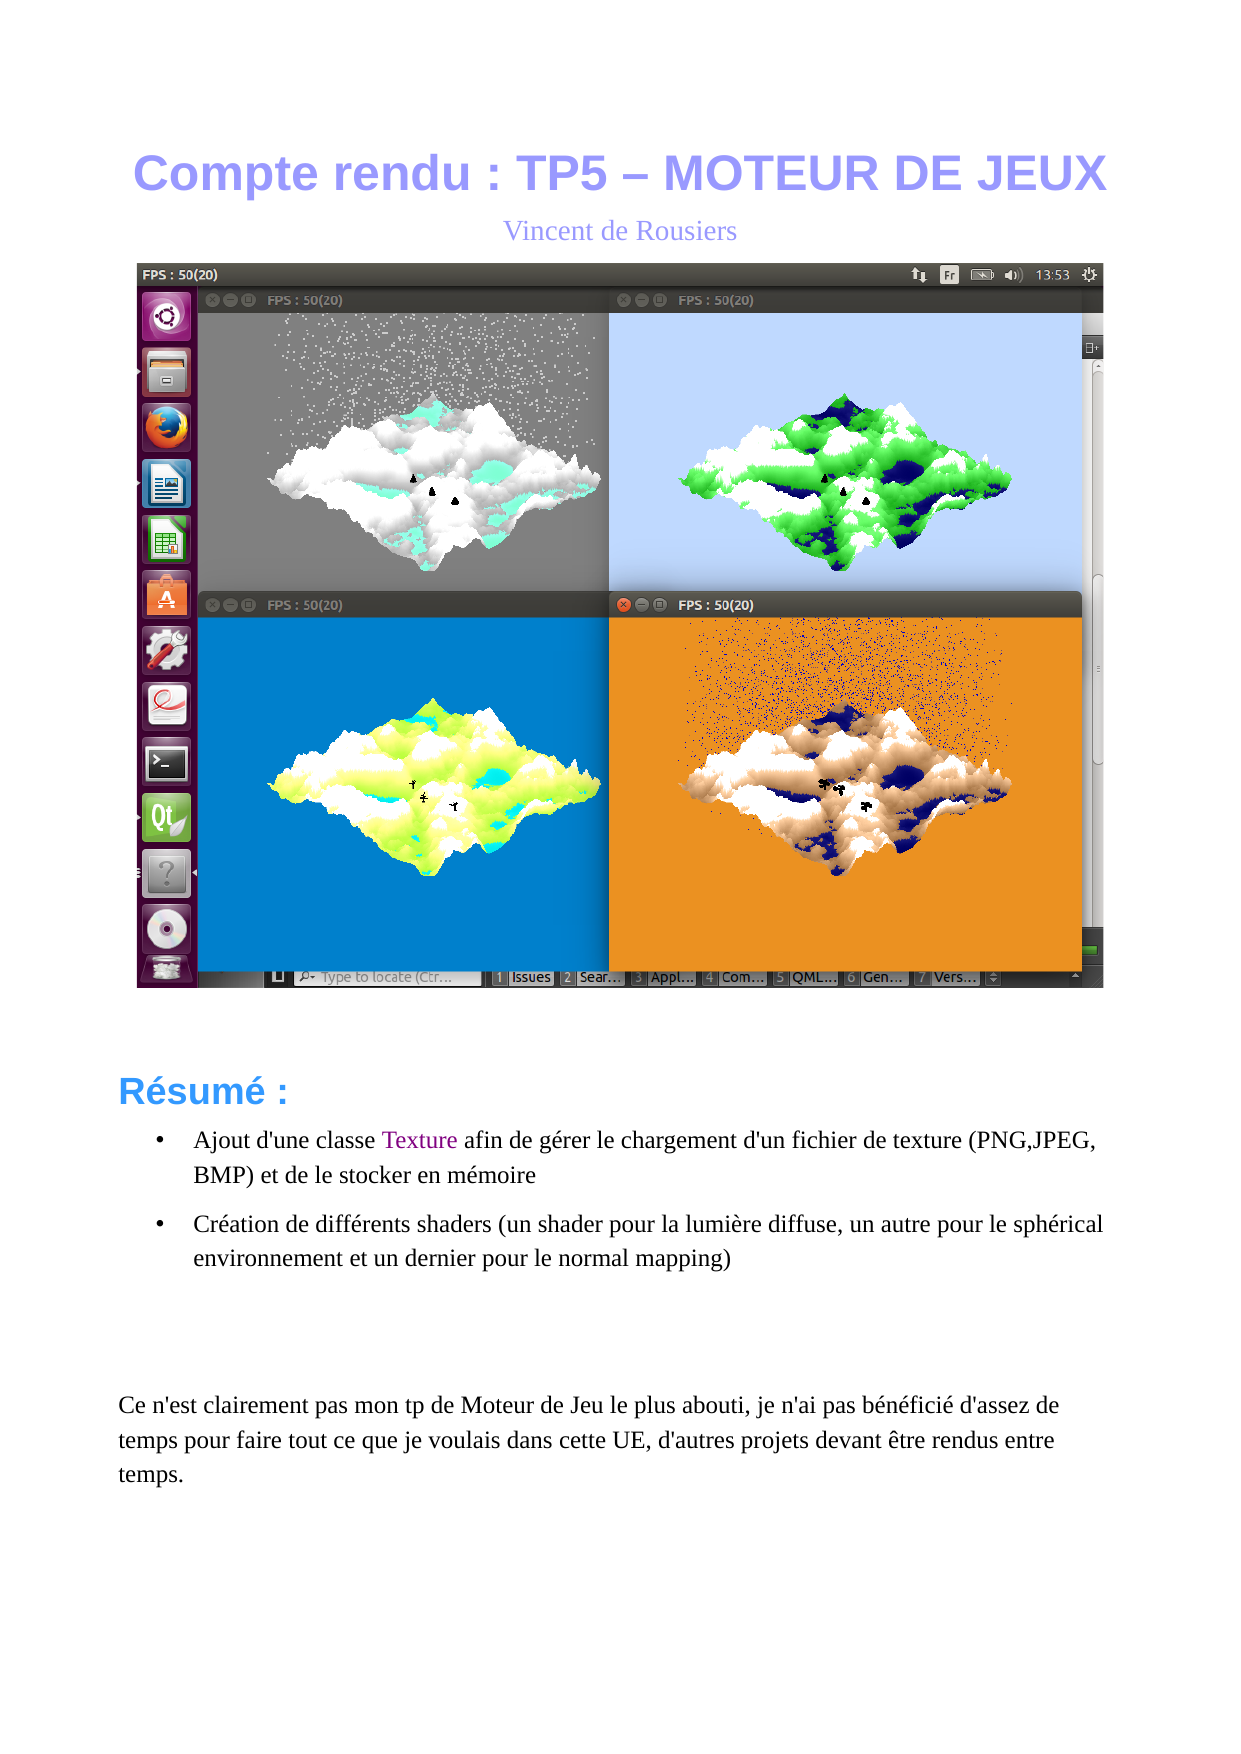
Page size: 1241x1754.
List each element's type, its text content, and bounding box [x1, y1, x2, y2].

text Ce n'est clairement pas mon tp de Moteur de Jeu le plus abouti, je n'ai pas bénéficié d'assez de temps pour faire tout ce que je voulais dans cette UE, d'autres projets devant être rendus entre temps. [118, 1390, 1122, 1488]
title Compte rendu : TP5 – MOTEUR DE JEUX [118, 143, 1122, 201]
list Création de différents shaders (un shader pour la lumière diffuse, un autre pour le sphérical environnement et un dernier pour le normal mapping) [156, 1209, 1122, 1272]
list Ajout d'une classe Texture afin de gérer le chargement d'un fichier de texture (PNG,JPEG, BMP) et de le stocker en mémoire [156, 1125, 1122, 1188]
subtitle Résumé : [118, 1069, 1122, 1113]
picture [136, 263, 1104, 988]
text Vincent de Rousiers [118, 213, 1122, 247]
